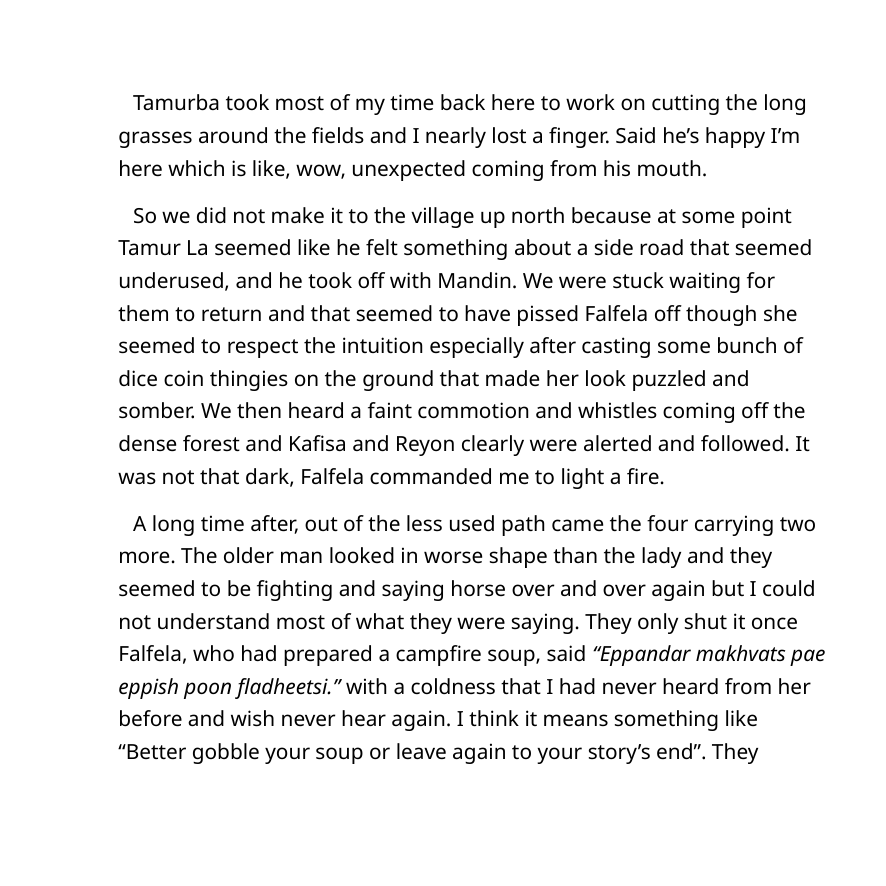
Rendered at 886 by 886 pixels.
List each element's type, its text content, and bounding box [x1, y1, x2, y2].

text Tamurba took most of my time back here to work on cutting the long grasses around the fields and I nearly lost a finger. Said he’s happy I’m here which is like, wow, unexpected coming from his mouth. [118, 88, 827, 182]
text A long time after, out of the less used path came the four carrying two more. The older man looked in worse shape than the lady and they seemed to be fighting and saying horse over and over again but I could not understand most of what they were saying. They only shut it once Falfela, who had prepared a campfire soup, said “Eppandar makhvats pae eppish poon fladheetsi.” with a coldness that I had never heard from her before and wish never hear again. I think it means something like “Better gobble your soup or leave again to your story’s end”. They [118, 509, 827, 766]
text So we did not make it to the village up north because at some point Tamur La seemed like he felt something about a side road that seemed underused, and he took off with Mandin. We were stuck waiting for them to return and that seemed to have pissed Falfela off though she seemed to respect the intuition especially after casting some bunch of dice coin thingies on the ground that made her look puzzled and somber. We then heard a faint commotion and whistles coming off the dense forest and Kafisa and Reyon clearly were alerted and followed. It was not that dark, Falfela commanded me to light a fire. [118, 201, 827, 490]
